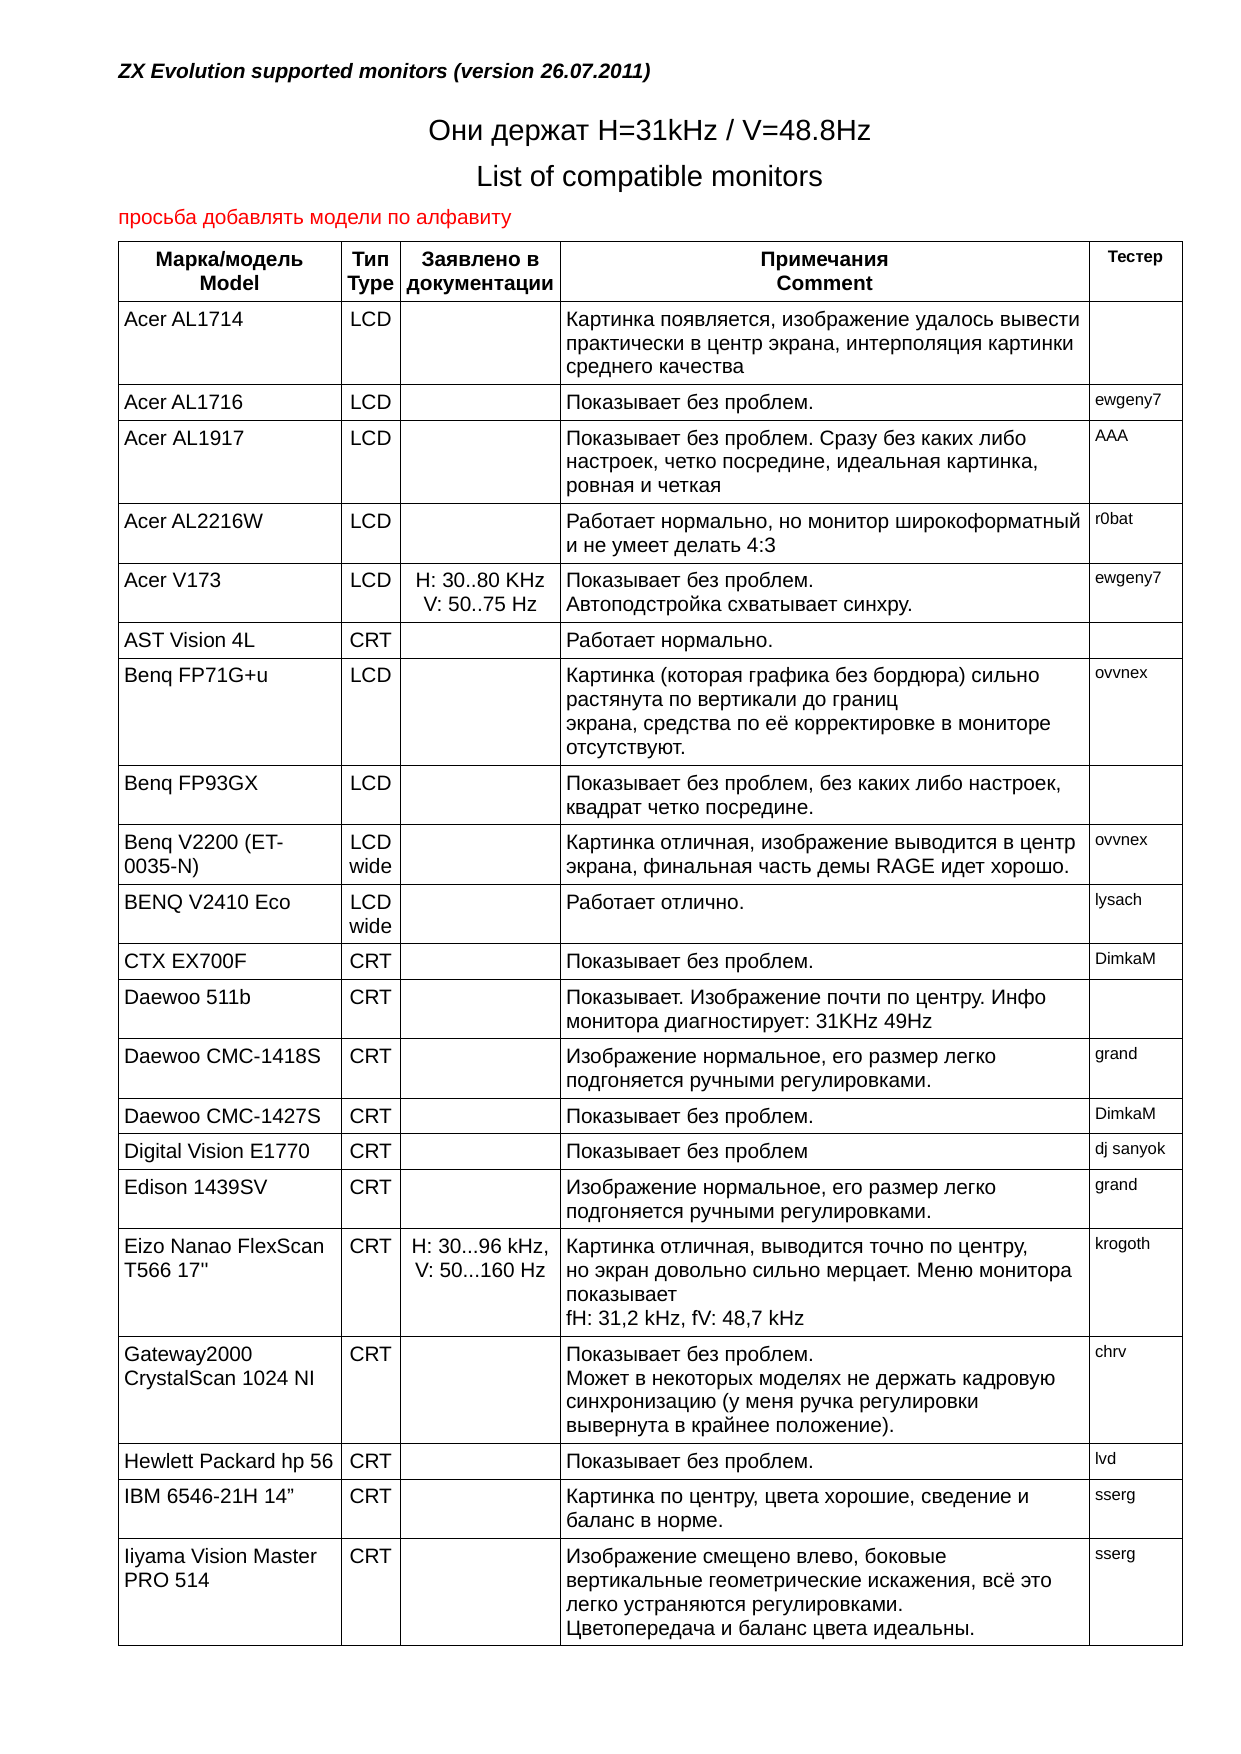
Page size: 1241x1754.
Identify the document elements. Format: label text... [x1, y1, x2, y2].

table_cell lvd [1090, 1444, 1182, 1478]
table_cell DimkaM [1090, 944, 1182, 979]
table_cell Acer V173 [119, 564, 341, 622]
table_cell CRT [342, 1229, 400, 1336]
table_cell CRT [342, 1444, 400, 1478]
table_cell [401, 1539, 560, 1645]
table_cell CRT [342, 1337, 400, 1443]
text просьба добавлять модели по алфавиту [118, 204, 1181, 228]
table_header Тестер [1090, 242, 1182, 301]
table_cell [401, 421, 560, 503]
table_cell Изображение нормальное, его размер легко подгоняется ручными регулировками. [561, 1039, 1089, 1098]
table_header Примечания Comment [561, 242, 1089, 301]
table_cell Показывает без проблем. [561, 1099, 1089, 1133]
table_cell [401, 1099, 560, 1133]
table_cell [1090, 302, 1182, 384]
table_cell Edison 1439SV [119, 1170, 341, 1228]
table_cell grand [1090, 1039, 1182, 1098]
table_cell ewgeny7 [1090, 385, 1182, 419]
table_cell Картинка по центру, цвета хорошие, сведение и баланс в норме. [561, 1480, 1089, 1538]
table_cell Daewoo CMC-1427S [119, 1099, 341, 1133]
table_cell [401, 944, 560, 979]
table_cell Daewoo CMC-1418S [119, 1039, 341, 1098]
table_cell AST Vision 4L [119, 623, 341, 657]
table_cell ovvnex [1090, 825, 1182, 884]
table_cell [401, 1444, 560, 1478]
table_cell Работает нормально. [561, 623, 1089, 657]
table_cell Acer AL2216W [119, 504, 341, 562]
table_cell Показывает без проблем. [561, 1444, 1089, 1478]
table_cell ovvnex [1090, 659, 1182, 765]
table_cell CTX EX700F [119, 944, 341, 979]
table_cell ewgeny7 [1090, 564, 1182, 622]
table_cell LCD [342, 659, 400, 765]
table_cell r0bat [1090, 504, 1182, 562]
table_cell [401, 1039, 560, 1098]
table_cell CRT [342, 1039, 400, 1098]
table_cell Изображение нормальное, его размер легко подгоняется ручными регулировками. [561, 1170, 1089, 1228]
table_cell Показывает без проблем. Может в некоторых моделях не держать кадровую синхронизацию (у меня ручка регулировки вывернута в крайнее положение). [561, 1337, 1089, 1443]
table_cell Работает отлично. [561, 885, 1089, 943]
table_cell LCD [342, 302, 400, 384]
table_cell Изображение смещено влево, боковые вертикальные геометрические искажения, всё это легко устраняются регулировками. Цветопередача и баланс цвета идеальны. [561, 1539, 1089, 1645]
table_cell CRT [342, 1170, 400, 1228]
table_cell Картинка отличная, выводится точно по центру, но экран довольно сильно мерцает. Меню монитора показывает fH: 31,2 kHz, fV: 48,7 kHz [561, 1229, 1089, 1336]
table_cell Daewoo 511b [119, 980, 341, 1038]
table_cell LCD [342, 421, 400, 503]
table_cell dj sanyok [1090, 1134, 1182, 1169]
text List of compatible monitors [118, 158, 1181, 192]
table_cell [401, 385, 560, 419]
table_cell sserg [1090, 1539, 1182, 1645]
table_cell CRT [342, 980, 400, 1038]
table_cell Картинка появляется, изображение удалось вывести практически в центр экрана, интерполяция картинки среднего качества [561, 302, 1089, 384]
table_cell CRT [342, 1539, 400, 1645]
table_cell Acer AL1917 [119, 421, 341, 503]
table_cell [401, 1480, 560, 1538]
table_cell Показывает без проблем. Сразу без каких либо настроек, четко посредине, идеальная картинка, ровная и четкая [561, 421, 1089, 503]
table_cell Показывает без проблем [561, 1134, 1089, 1169]
table_cell AAA [1090, 421, 1182, 503]
table_cell [401, 659, 560, 765]
table_cell [1090, 766, 1182, 824]
table_cell [401, 623, 560, 657]
table_cell Показывает без проблем. [561, 385, 1089, 419]
table_cell CRT [342, 1480, 400, 1538]
table_cell [401, 825, 560, 884]
table_cell Eizo Nanao FlexScan T566 17'' [119, 1229, 341, 1336]
table_cell Digital Vision E1770 [119, 1134, 341, 1169]
table_cell Картинка (которая графика без бордюра) сильно растянута по вертикали до границ экрана, средства по её корректировке в мониторе отсутствуют. [561, 659, 1089, 765]
table_header Тип Type [342, 242, 400, 301]
table_cell [401, 302, 560, 384]
table_cell Benq V2200 (ET-0035-N) [119, 825, 341, 884]
table_cell lysach [1090, 885, 1182, 943]
table_cell Acer AL1716 [119, 385, 341, 419]
table_cell LCD [342, 385, 400, 419]
table_header Марка/модель Model [119, 242, 341, 301]
table_cell LCD [342, 766, 400, 824]
table_header Заявлено в документации [401, 242, 560, 301]
table_cell Картинка отличная, изображение выводится в центр экрана, финальная часть демы RAGE идет хорошо. [561, 825, 1089, 884]
table_cell Работает нормально, но монитор широкоформатный и не умеет делать 4:3 [561, 504, 1089, 562]
table_cell Benq FP71G+u [119, 659, 341, 765]
table_cell Показывает. Изображение почти по центру. Инфо монитора диагностирует: 31KHz 49Hz [561, 980, 1089, 1038]
table_cell grand [1090, 1170, 1182, 1228]
table_cell [401, 1134, 560, 1169]
table_cell CRT [342, 1134, 400, 1169]
table_cell [401, 885, 560, 943]
table_cell LCD wide [342, 885, 400, 943]
table_cell [1090, 623, 1182, 657]
table_cell DimkaM [1090, 1099, 1182, 1133]
table_cell CRT [342, 1099, 400, 1133]
table_cell LCD wide [342, 825, 400, 884]
table_cell [1090, 980, 1182, 1038]
table_cell Gateway2000 CrystalScan 1024 NI [119, 1337, 341, 1443]
table_cell sserg [1090, 1480, 1182, 1538]
table_cell krogoth [1090, 1229, 1182, 1336]
table_cell Показывает без проблем. [561, 944, 1089, 979]
table_cell chrv [1090, 1337, 1182, 1443]
table_cell [401, 980, 560, 1038]
table_cell [401, 1337, 560, 1443]
table_cell H: 30...96 kHz, V: 50...160 Hz [401, 1229, 560, 1336]
table_cell [401, 766, 560, 824]
table_cell Показывает без проблем. Автоподстройка схватывает синхру. [561, 564, 1089, 622]
table_cell LCD [342, 564, 400, 622]
table_cell BENQ V2410 Eco [119, 885, 341, 943]
table_cell CRT [342, 623, 400, 657]
table_cell Benq FP93GX [119, 766, 341, 824]
table_cell [401, 1170, 560, 1228]
table_cell H: 30..80 KHz V: 50..75 Hz [401, 564, 560, 622]
table_cell Hewlett Packard hp 56 [119, 1444, 341, 1478]
table_cell Iiyama Vision Master PRO 514 [119, 1539, 341, 1645]
table_cell CRT [342, 944, 400, 979]
table_cell Показывает без проблем, без каких либо настроек, квадрат четко посредине. [561, 766, 1089, 824]
table_cell LCD [342, 504, 400, 562]
text Они держат H=31kHz / V=48.8Hz [118, 112, 1181, 146]
table_cell IBM 6546-21H 14” [119, 1480, 341, 1538]
table_cell Acer AL1714 [119, 302, 341, 384]
table_cell [401, 504, 560, 562]
